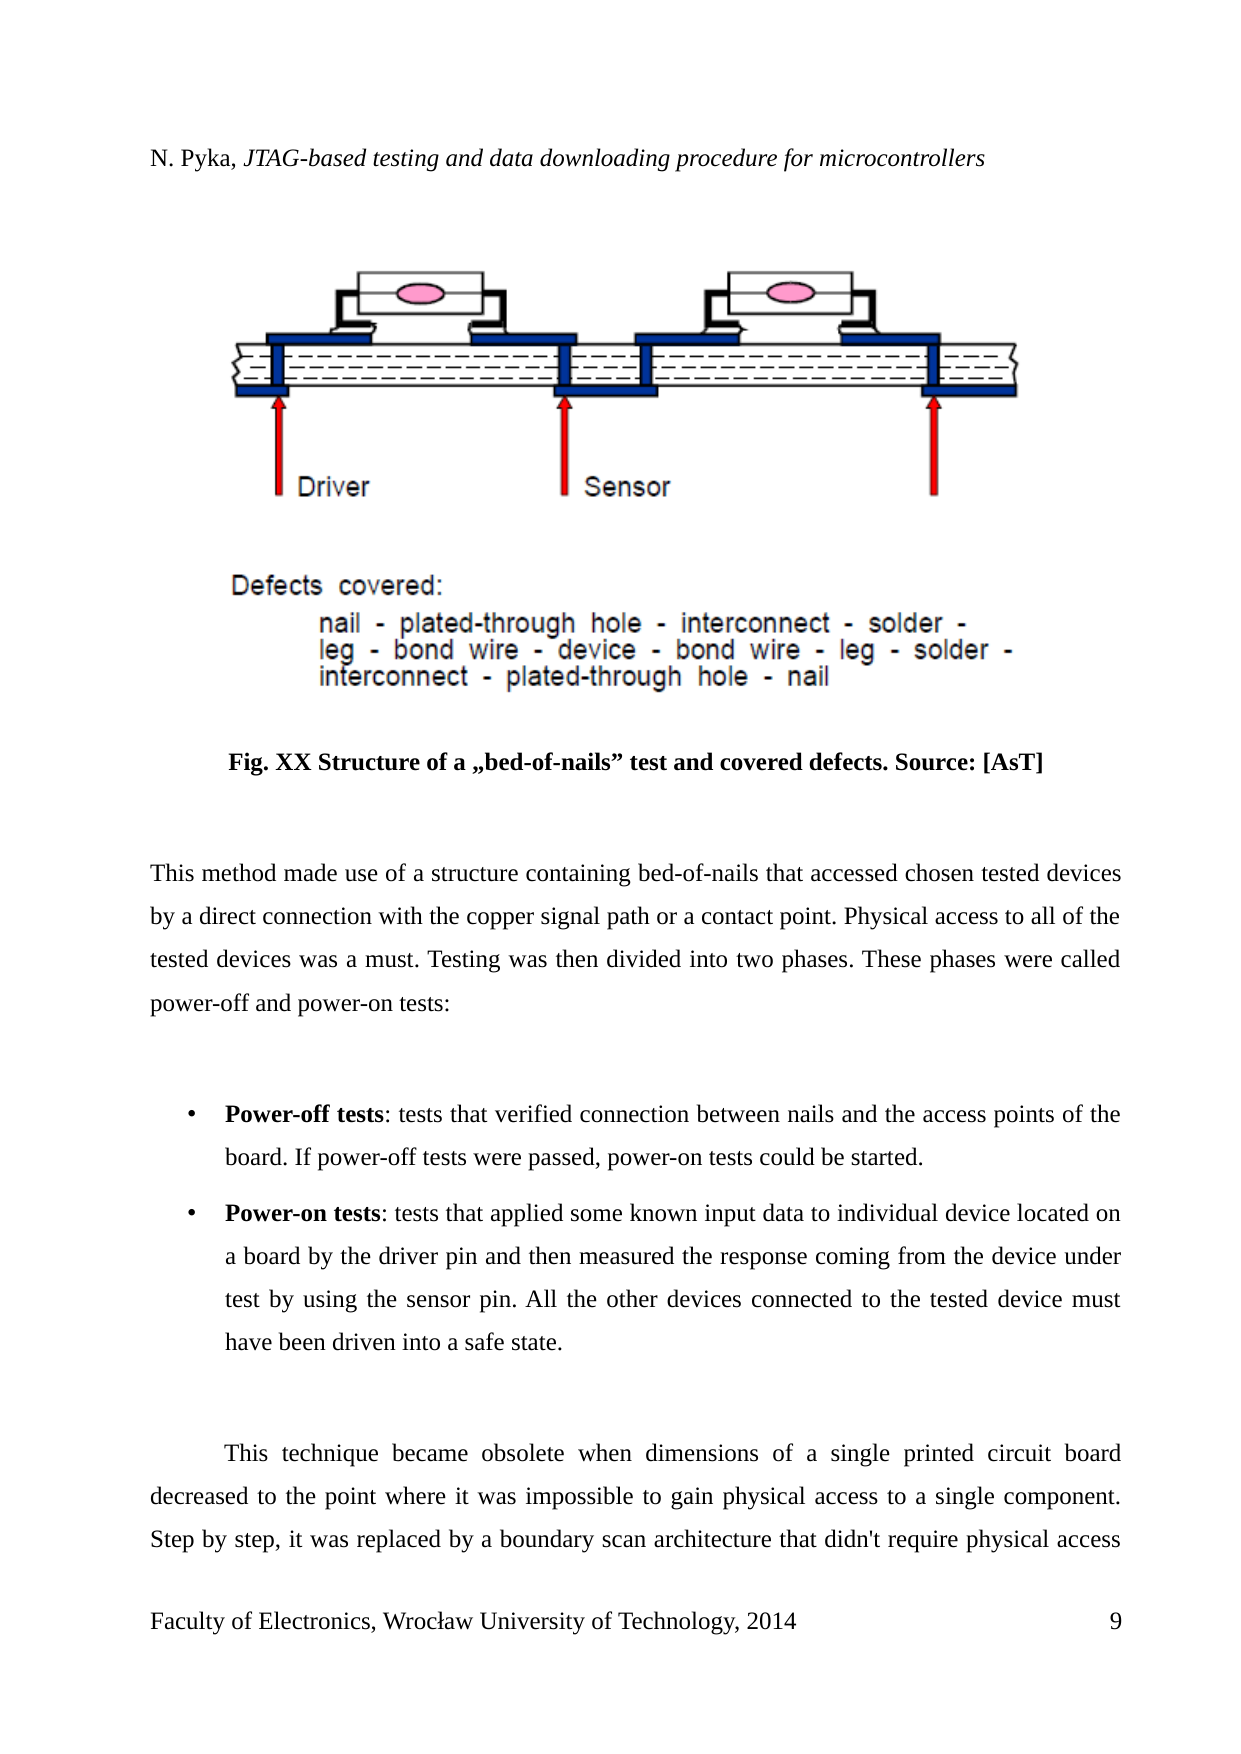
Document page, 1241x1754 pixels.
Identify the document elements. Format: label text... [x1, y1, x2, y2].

list Power-off tests: tests that verified connection between nails and the access points of the board. If power-off tests were passed, power-on tests could be started. [187, 1099, 1122, 1171]
text This technique became obsolete when dimensions of a single printed circuit board decreased to the point where it was impossible to gain physical access to a single component. Step by step, it was replaced by a boundary scan architecture that didn't require physical access [150, 1438, 1122, 1553]
list Power-on tests: tests that applied some known input data to individual device located on a board by the driver pin and then measured the response coming from the device under test by using the sensor pin. All the other devices connected to the tested device must have been driven into a safe state. [187, 1198, 1122, 1356]
picture [216, 201, 1056, 733]
text This method made use of a structure containing bed-of-nails that accessed chosen tested devices by a direct connection with the copper signal path or a contact point. Physical access to all of the tested devices was a must. Testing was then divided into two phases. These phases were called power-off and power-on tests: [150, 858, 1122, 1016]
text Fig. XX Structure of a „bed-of-nails” test and covered defects. Source: [AsT] [150, 733, 1122, 776]
